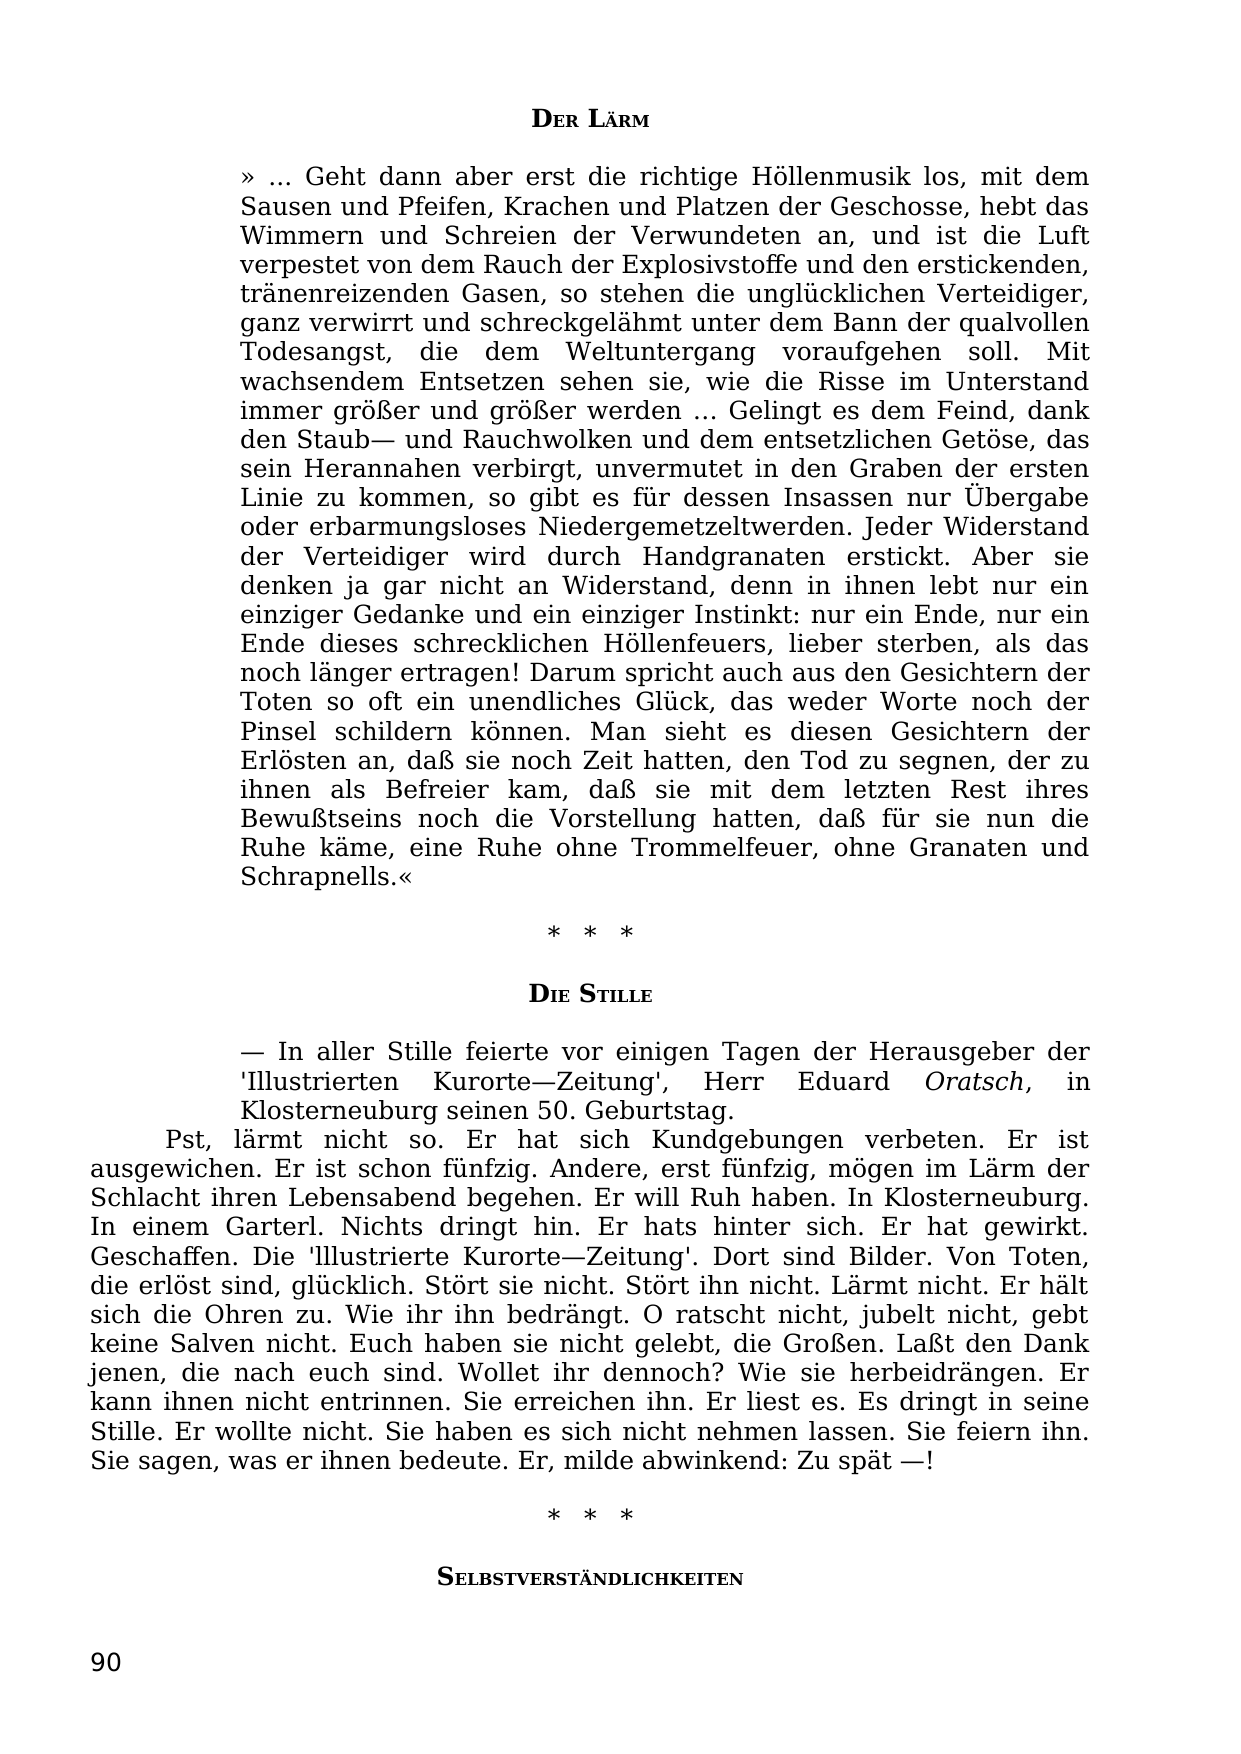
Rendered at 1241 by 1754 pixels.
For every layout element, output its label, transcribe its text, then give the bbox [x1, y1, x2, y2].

text * * * [90, 1504, 1091, 1533]
text » ... Geht dann aber erst die richtige Höllenmusik los, mit dem Sausen und Pfeifen, Krachen und Platzen der Geschosse, hebt das Wimmern und Schreien der Verwundeten an, und ist die Luft verpestet von dem Rauch der Explosivstoffe und den erstickenden, tränenreizenden Gasen, so stehen die unglücklichen Verteidiger, ganz verwirrt und schreckgelähmt unter dem Bann der qualvollen Todesangst, die dem Weltuntergang voraufgehen soll. Mit wachsendem Entsetzen sehen sie, wie die Risse im Unterstand immer größer und größer werden … Gelingt es dem Feind, dank den Staub— und Rauchwolken und dem entsetzlichen Getöse, das sein Herannahen verbirgt, unvermutet in den Graben der ersten Linie zu kommen, so gibt es für dessen Insassen nur Übergabe oder erbarmungsloses Niedergemetzeltwerden. Jeder Widerstand der Verteidiger wird durch Handgranaten erstickt. Aber sie denken ja gar nicht an Widerstand, denn in ihnen lebt nur ein einziger Gedanke und ein einziger Instinkt: nur ein Ende, nur ein Ende dieses schrecklichen Höllenfeuers, lieber sterben, als das noch länger ertragen! Darum spricht auch aus den Gesichtern der Toten so oft ein unendliches Glück, das weder Worte noch der Pinsel schildern können. Man sieht es diesen Gesichtern der Erlösten an, daß sie noch Zeit hatten, den Tod zu segnen, der zu ihnen als Befreier kam, daß sie mit dem letzten Rest ihres Bewußtseins noch die Vorstellung hatten, daß für sie nun die Ruhe käme, eine Ruhe ohne Trommelfeuer, ohne Granaten und Schrapnells.« [240, 162, 1091, 892]
text Selbstverständlichkeiten [90, 1533, 1091, 1592]
text — In aller Stille feierte vor einigen Tagen der Herausgeber der 'Illustrierten Kurorte—Zeitung', Herr Eduard Oratsch, in Klosterneuburg seinen 50. Geburtstag. [240, 1037, 1091, 1125]
text Der Lärm [90, 75, 1091, 133]
text Die Stille [90, 950, 1091, 1008]
text * * * [90, 921, 1091, 950]
text Pst, lärmt nicht so. Er hat sich Kundgebungen verbeten. Er ist ausgewichen. Er ist schon fünfzig. Andere, erst fünfzig, mögen im Lärm der Schlacht ihren Lebensabend begehen. Er will Ruh haben. In Klosterneuburg. In einem Garterl. Nichts dringt hin. Er hats hinter sich. Er hat gewirkt. Geschaffen. Die 'lllustrierte Kurorte—Zeitung'. Dort sind Bilder. Von Toten, die erlöst sind, glücklich. Stört sie nicht. Stört ihn nicht. Lärmt nicht. Er hält sich die Ohren zu. Wie ihr ihn bedrängt. O ratscht nicht, jubelt nicht, gebt keine Salven nicht. Euch haben sie nicht gelebt, die Großen. Laßt den Dank jenen, die nach euch sind. Wollet ihr dennoch? Wie sie herbeidrängen. Er kann ihnen nicht entrinnen. Sie erreichen ihn. Er liest es. Es dringt in seine Stille. Er wollte nicht. Sie haben es sich nicht nehmen lassen. Sie feiern ihn. Sie sagen, was er ihnen bedeute. Er, milde abwinkend: Zu spät —! [90, 1125, 1091, 1475]
